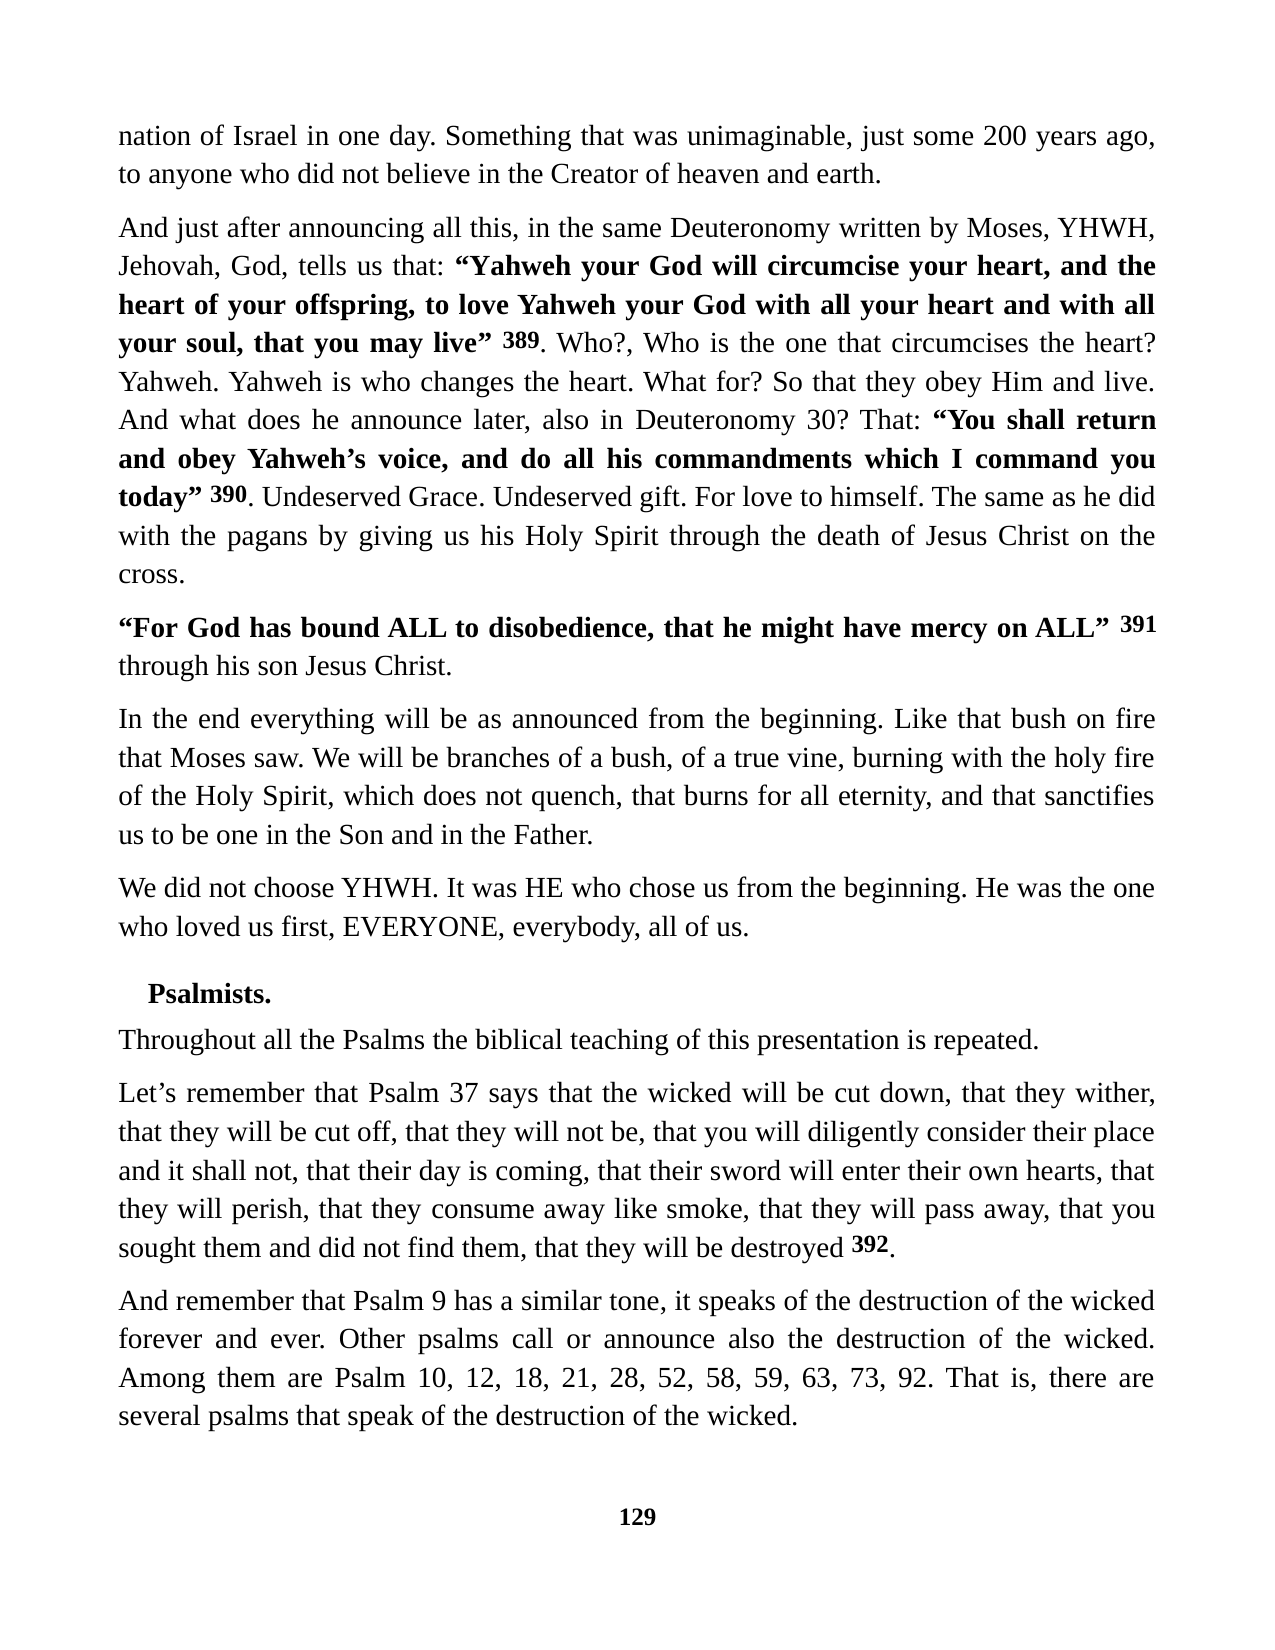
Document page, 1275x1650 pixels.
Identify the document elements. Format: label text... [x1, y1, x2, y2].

text And just after announcing all this, in the same Deuteronomy written by Moses, YHWH, Jehovah, God, tells us that: “Yahweh your God will circumcise your heart, and the heart of your offspring, to love Yahweh your God with all your heart and with all your soul, that you may live” . Who?, Who is the one that circumcises the heart? Yahweh. Yahweh is who changes the heart. What for? So that they obey Him and live. And what does he announce later, also in Deuteronomy 30? That: “You shall return and obey Yahweh’s voice, and do all his commandments which I command you today” . Undeserved Grace. Undeserved gift. For love to himself. The same as he did with the pagans by giving us his Holy Spirit through the death of Jesus Christ on the cross. [118, 210, 1157, 590]
text nation of Israel in one day. Something that was unimaginable, just some 200 years ago, to anyone who did not believe in the Creator of heaven and earth. [118, 118, 1157, 190]
text In the end everything will be as announced from the beginning. Like that bush on fire that Moses saw. We will be branches of a bush, of a true vine, burning with the holy fire of the Holy Spirit, which does not quench, that burns for all eternity, and that sanctifies us to be one in the Son and in the Father. [118, 701, 1157, 851]
text And remember that Psalm 9 has a similar tone, it speaks of the destruction of the wicked forever and ever. Other psalms call or announce also the destruction of the wicked. Among them are Psalm 10, 12, 18, 21, 28, 52, 58, 59, 63, 73, 92. That is, there are several psalms that speak of the destruction of the wicked. [118, 1283, 1157, 1432]
text “For God has bound ALL to disobedience, that he might have mercy on ALL” through his son Jesus Christ. [118, 610, 1157, 682]
text We did not choose YHWH. It was HE who chose us from the beginning. He was the one who loved us first, EVERYONE, everybody, all of us. [118, 870, 1157, 942]
text Let’s remember that Psalm 37 says that the wicked will be cut down, that they wither, that they will be cut off, that they will not be, that you will diligently consider their place and it shall not, that their day is coming, that their sword will enter their own hearts, that they will perish, that they consume away like smoke, that they will pass away, that you sought them and did not find them, that they will be destroyed . [118, 1076, 1157, 1263]
subtitle Psalmists. [148, 976, 1157, 1010]
text Throughout all the Psalms the biblical teaching of this presentation is repeated. [118, 1022, 1157, 1056]
